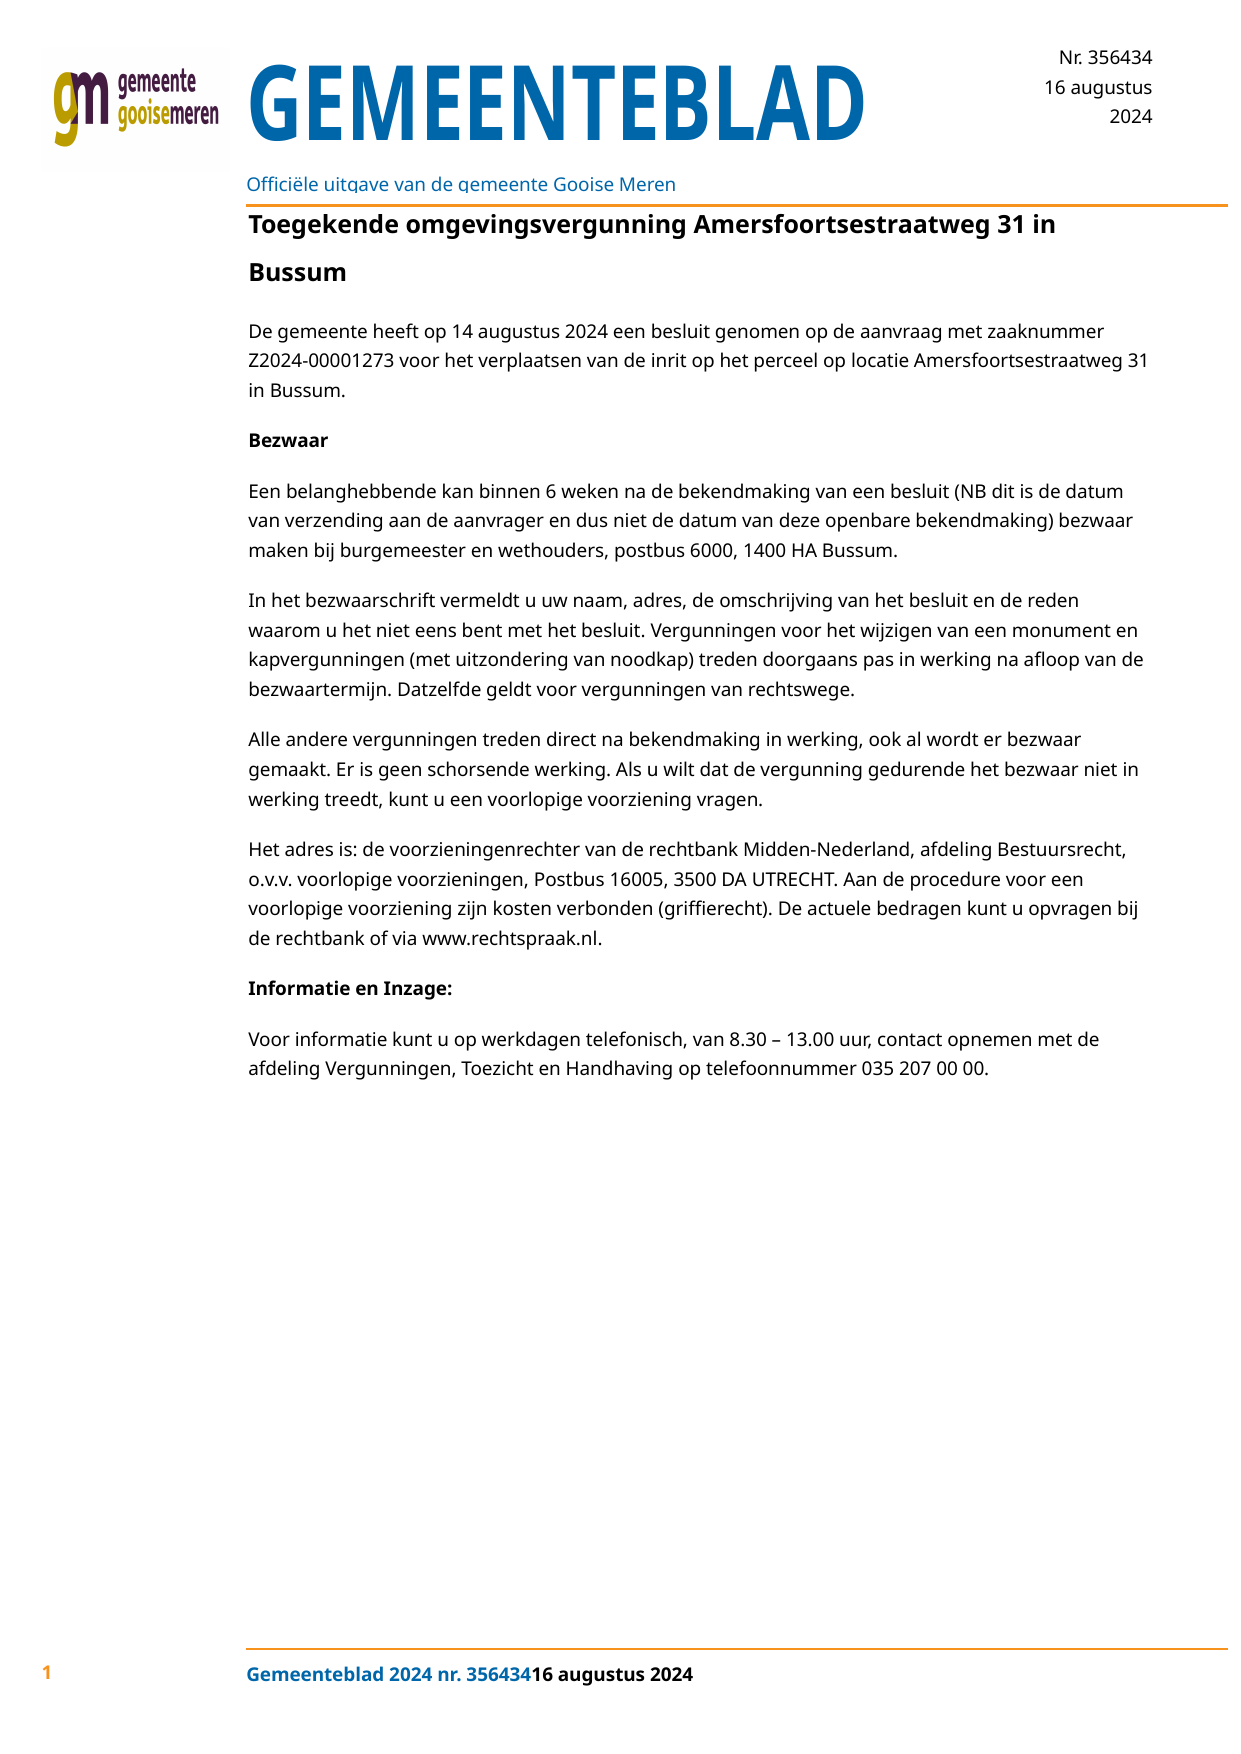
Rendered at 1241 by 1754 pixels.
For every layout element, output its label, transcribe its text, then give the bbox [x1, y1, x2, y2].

text Alle andere vergunningen treden direct na bekendmaking in werking, ook al wordt er bezwaar gemaakt. Er is geen schorsende werking. Als u wilt dat de vergunning gedurende het bezwaar niet in werking treedt, kunt u een voorlopige voorziening vragen. [248, 727, 1152, 812]
picture [41, 47, 231, 172]
text De gemeente heeft op 14 augustus 2024 een besluit genomen op de aanvraag met zaaknummer Z2024-00001273 voor het verplaatsen van de inrit op het perceel op locatie Amersfoortsestraatweg 31 in Bussum. [248, 318, 1152, 403]
text Toegekende omgevingsvergunning Amersfoortsestraatweg 31 in Bussum [248, 207, 1152, 288]
text Informatie en Inzage: [248, 975, 1152, 1001]
text Bezwaar [248, 427, 1152, 453]
text Het adres is: de voorzieningenrechter van de rechtbank Midden-Nederland, afdeling Bestuursrecht, o.v.v. voorlopige voorzieningen, Postbus 16005, 3500 DA UTRECHT. Aan de procedure voor een voorlopige voorziening zijn kosten verbonden (griffierecht). De actuele bedragen kunt u opvragen bij de rechtbank of via www.rechtspraak.nl. [248, 836, 1152, 951]
text Voor informatie kunt u op werkdagen telefonisch, van 8.30 – 13.00 uur, contact opnemen met de afdeling Vergunningen, Toezicht en Handhaving op telefoonnummer 035 207 00 00. [248, 1026, 1152, 1081]
text Een belanghebbende kan binnen 6 weken na de bekendmaking van een besluit (NB dit is de datum van verzending aan de aanvrager en dus niet de datum van deze openbare bekendmaking) bezwaar maken bij burgemeester en wethouders, postbus 6000, 1400 HA Bussum. [248, 478, 1152, 563]
text In het bezwaarschrift vermeldt u uw naam, adres, de omschrijving van het besluit en de reden waarom u het niet eens bent met het besluit. Vergunningen voor het wijzigen van een monument en kapvergunningen (met uitzondering van noodkap) treden doorgaans pas in werking na afloop van de bezwaartermijn. Datzelfde geldt voor vergunningen van rechtswege. [248, 587, 1152, 702]
